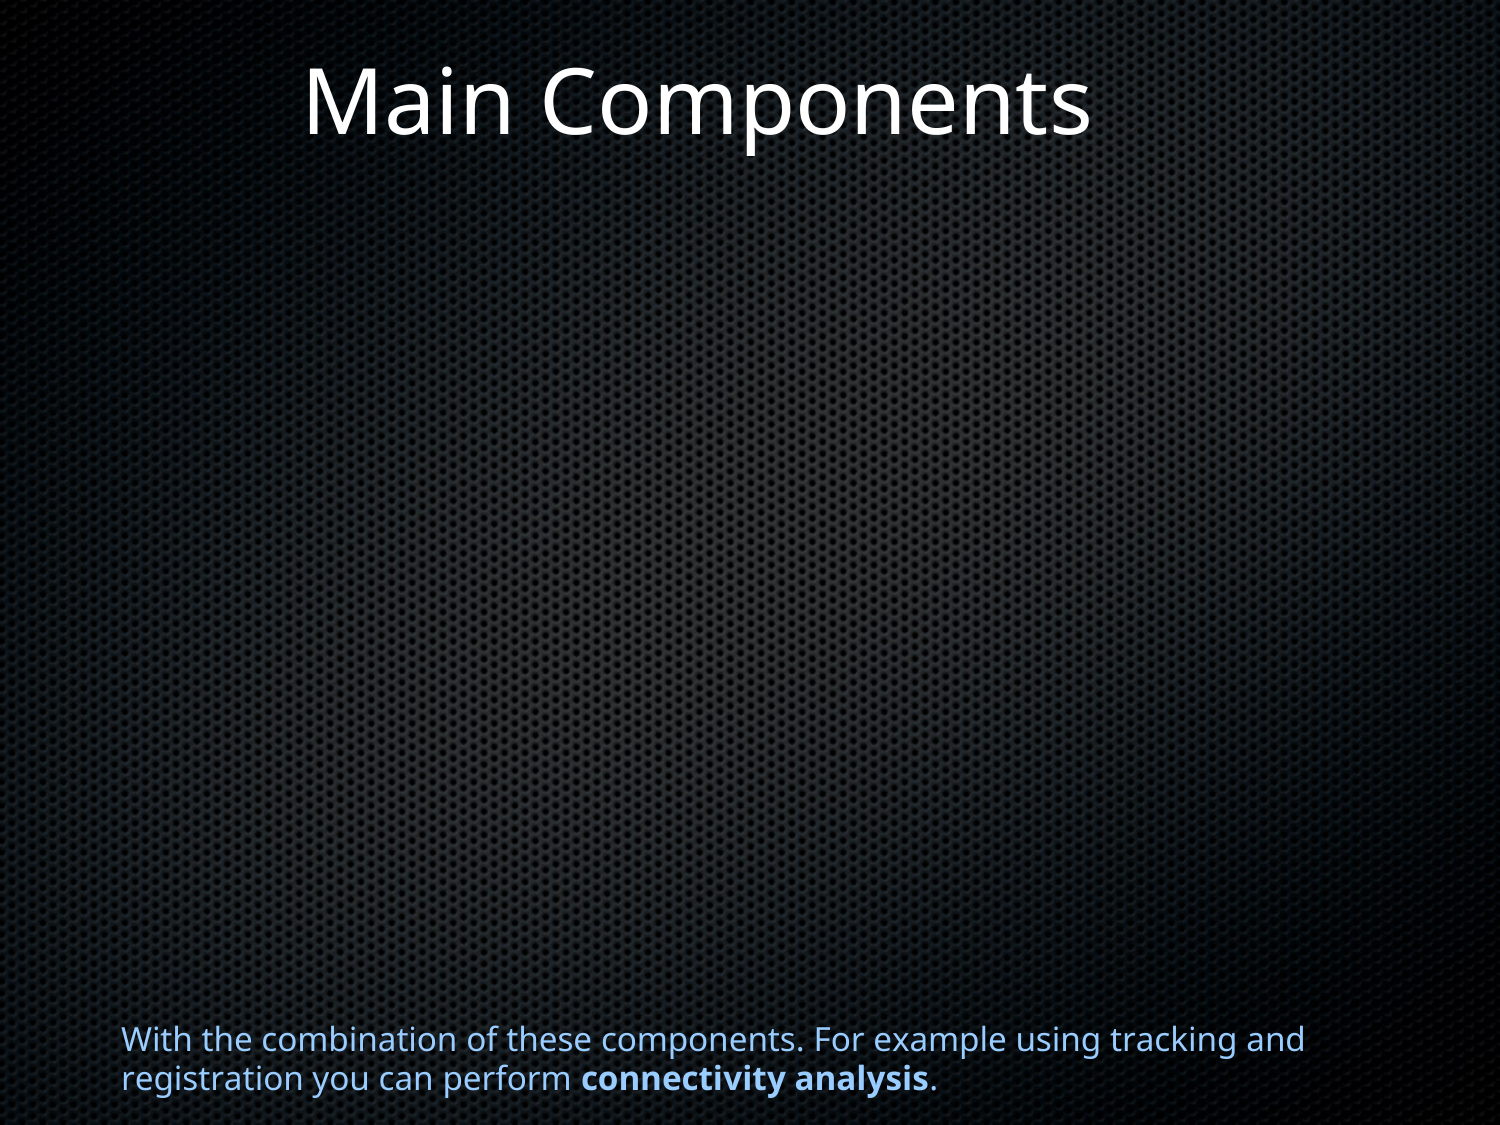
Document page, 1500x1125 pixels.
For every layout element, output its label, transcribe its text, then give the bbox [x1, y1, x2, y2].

picture [0, 0, 1500, 1125]
text_box Main Components [286, 35, 1146, 241]
text_box With the combination of these components. For example using tracking and registration you can perform connectivity analysis. [106, 980, 1465, 1105]
